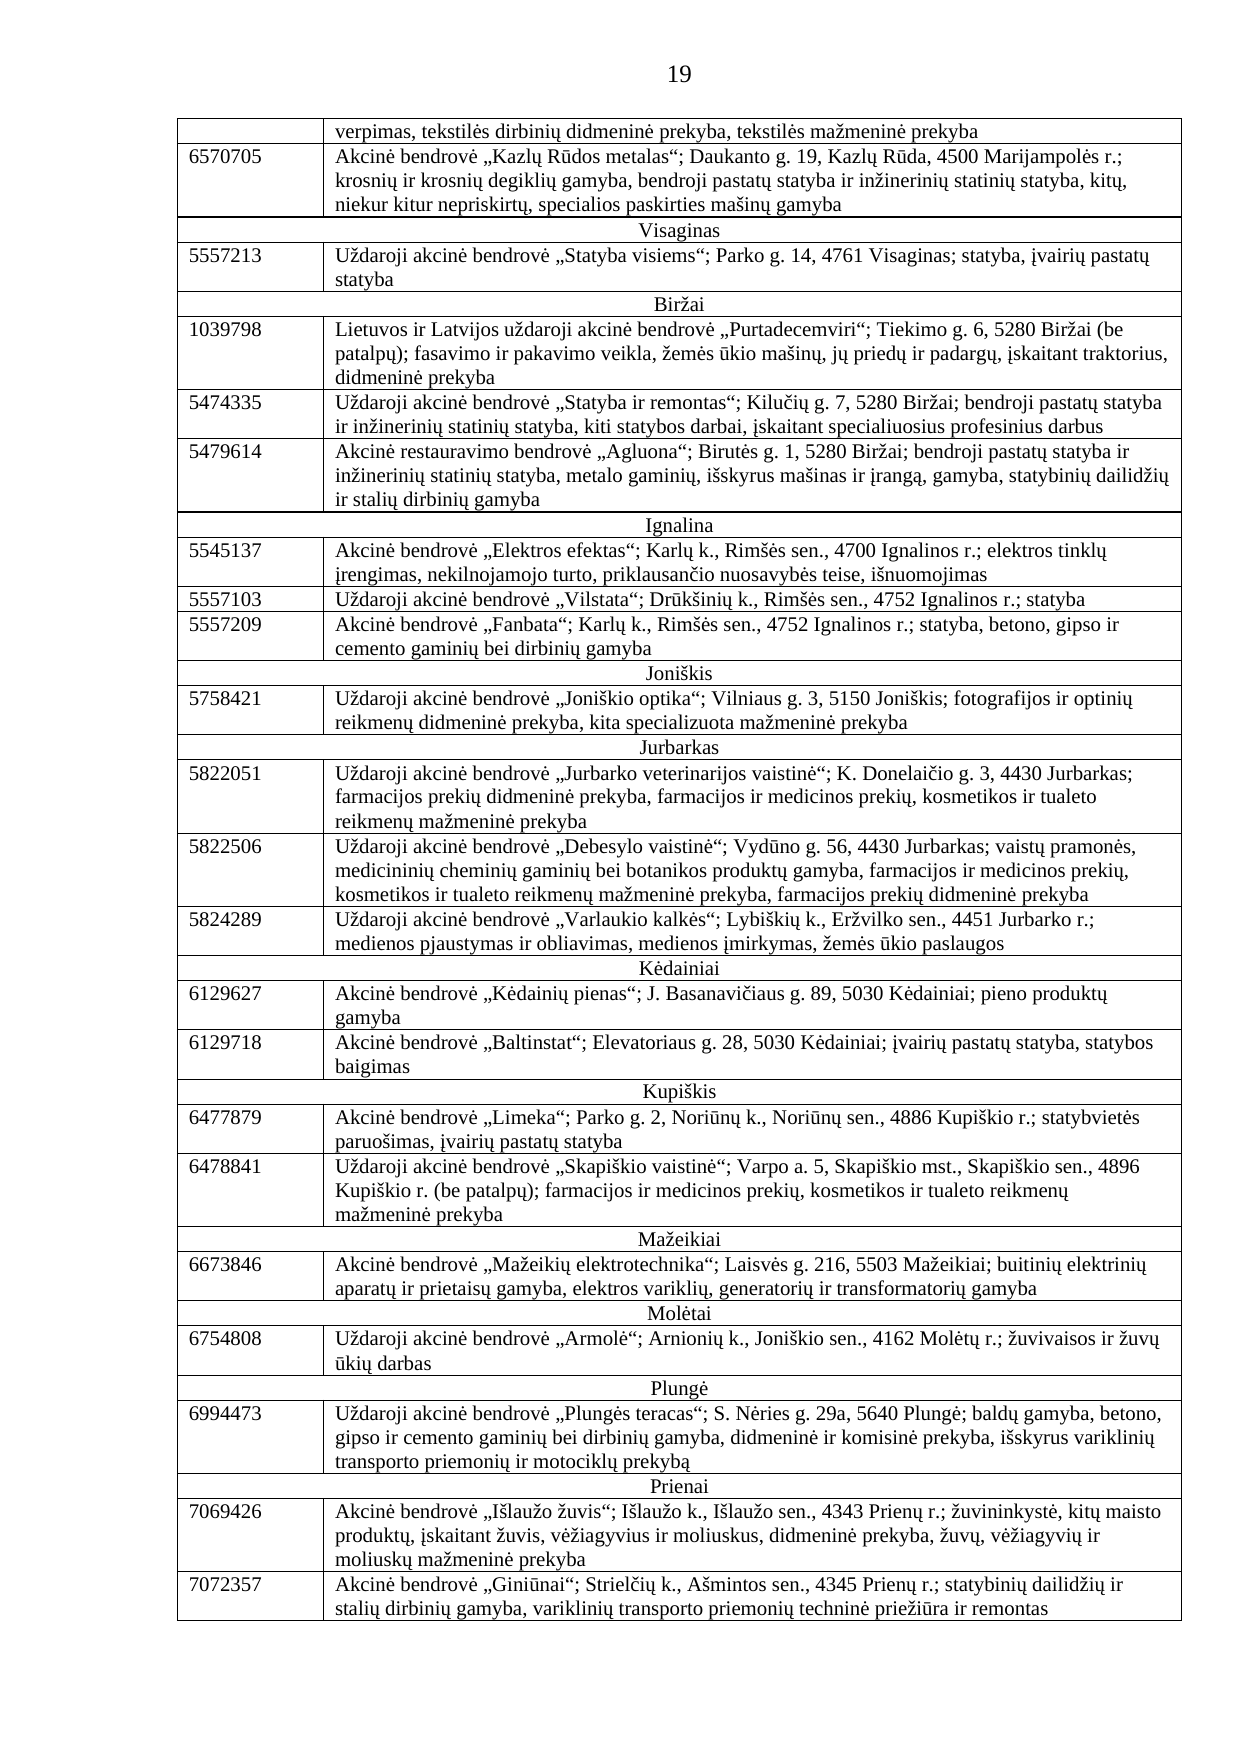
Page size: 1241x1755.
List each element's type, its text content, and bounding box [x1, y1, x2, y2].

table_cell Akcinė bendrovė „Kėdainių pienas“; J. Basanavičiaus g. 89, 5030 Kėdainiai; pieno produktų gamyba [324, 981, 1181, 1029]
table_cell Kėdainiai [178, 956, 1181, 980]
table_cell 6673846 [178, 1252, 323, 1300]
table_cell 6129718 [178, 1030, 323, 1078]
table_cell 5545137 [178, 538, 323, 586]
table_cell 6477879 [178, 1105, 323, 1153]
table_cell Uždaroji akcinė bendrovė „Armolė“; Arnionių k., Joniškio sen., 4162 Molėtų r.; žuvivaisos ir žuvų ūkių darbas [324, 1326, 1181, 1374]
table_cell Uždaroji akcinė bendrovė „Debesylo vaistinė“; Vydūno g. 56, 4430 Jurbarkas; vaistų pramonės, medicininių cheminių gaminių bei botanikos produktų gamyba, farmacijos ir medicinos prekių, kosmetikos ir tualeto reikmenų mažmeninė prekyba, farmacijos prekių didmeninė prekyba [324, 834, 1181, 906]
table_cell Molėtai [178, 1301, 1181, 1325]
table_cell 5479614 [178, 439, 323, 511]
table_cell Plungė [178, 1376, 1181, 1399]
table_cell Visaginas [178, 218, 1181, 242]
table_cell Uždaroji akcinė bendrovė „Joniškio optika“; Vilniaus g. 3, 5150 Joniškis; fotografijos ir optinių reikmenų didmeninė prekyba, kita specializuota mažmeninė prekyba [324, 686, 1181, 734]
table_cell 5557213 [178, 243, 323, 291]
table_cell Uždaroji akcinė bendrovė „Jurbarko veterinarijos vaistinė“; K. Donelaičio g. 3, 4430 Jurbarkas; farmacijos prekių didmeninė prekyba, farmacijos ir medicinos prekių, kosmetikos ir tualeto reikmenų mažmeninė prekyba [324, 760, 1181, 833]
table_cell Akcinė bendrovė „Mažeikių elektrotechnika“; Laisvės g. 216, 5503 Mažeikiai; buitinių elektrinių aparatų ir prietaisų gamyba, elektros variklių, generatorių ir transformatorių gamyba [324, 1252, 1181, 1300]
table_cell 6754808 [178, 1326, 323, 1374]
table_cell Uždaroji akcinė bendrovė „Statyba ir remontas“; Kilučių g. 7, 5280 Biržai; bendroji pastatų statyba ir inžinerinių statinių statyba, kiti statybos darbai, įskaitant specialiuosius profesinius darbus [324, 390, 1181, 438]
table_cell Akcinė bendrovė „Giniūnai“; Strielčių k., Ašmintos sen., 4345 Prienų r.; statybinių dailidžių ir stalių dirbinių gamyba, variklinių transporto priemonių techninė priežiūra ir remontas [324, 1572, 1181, 1620]
table_cell Uždaroji akcinė bendrovė „Plungės teracas“; S. Nėries g. 29a, 5640 Plungė; baldų gamyba, betono, gipso ir cemento gaminių bei dirbinių gamyba, didmeninė ir komisinė prekyba, išskyrus variklinių transporto priemonių ir motociklų prekybą [324, 1401, 1181, 1473]
table_cell Akcinė bendrovė „Elektros efektas“; Karlų k., Rimšės sen., 4700 Ignalinos r.; elektros tinklų įrengimas, nekilnojamojo turto, priklausančio nuosavybės teise, išnuomojimas [324, 538, 1181, 586]
table_cell Joniškis [178, 661, 1181, 685]
table_cell Ignalina [178, 513, 1181, 537]
table_cell Biržai [178, 292, 1181, 316]
table_cell Akcinė bendrovė „Fanbata“; Karlų k., Rimšės sen., 4752 Ignalinos r.; statyba, betono, gipso ir cemento gaminių bei dirbinių gamyba [324, 612, 1181, 660]
table_cell 5557103 [178, 587, 323, 611]
table_cell 6478841 [178, 1154, 323, 1226]
table_cell Kupiškis [178, 1080, 1181, 1103]
table_cell 5758421 [178, 686, 323, 734]
table_cell Akcinė restauravimo bendrovė „Agluona“; Birutės g. 1, 5280 Biržai; bendroji pastatų statyba ir inžinerinių statinių statyba, metalo gaminių, išskyrus mašinas ir įrangą, gamyba, statybinių dailidžių ir stalių dirbinių gamyba [324, 439, 1181, 511]
table_cell 6570705 [178, 144, 323, 216]
table_cell Akcinė bendrovė „Išlaužo žuvis“; Išlaužo k., Išlaužo sen., 4343 Prienų r.; žuvininkystė, kitų maisto produktų, įskaitant žuvis, vėžiagyvius ir moliuskus, didmeninė prekyba, žuvų, vėžiagyvių ir moliuskų mažmeninė prekyba [324, 1499, 1181, 1571]
table_cell 5822506 [178, 834, 323, 906]
table_cell Akcinė bendrovė „Kazlų Rūdos metalas“; Daukanto g. 19, Kazlų Rūda, 4500 Marijampolės r.; krosnių ir krosnių degiklių gamyba, bendroji pastatų statyba ir inžinerinių statinių statyba, kitų, niekur kitur nepriskirtų, specialios paskirties mašinų gamyba [324, 144, 1181, 216]
table_cell 6129627 [178, 981, 323, 1029]
table_cell Akcinė bendrovė „Baltinstat“; Elevatoriaus g. 28, 5030 Kėdainiai; įvairių pastatų statyba, statybos baigimas [324, 1030, 1181, 1078]
table_cell Akcinė bendrovė „Limeka“; Parko g. 2, Noriūnų k., Noriūnų sen., 4886 Kupiškio r.; statybvietės paruošimas, įvairių pastatų statyba [324, 1105, 1181, 1153]
table_cell verpimas, tekstilės dirbinių didmeninė prekyba, tekstilės mažmeninė prekyba [324, 119, 1181, 143]
table_cell Uždaroji akcinė bendrovė „Varlaukio kalkės“; Lybiškių k., Eržvilko sen., 4451 Jurbarko r.; medienos pjaustymas ir obliavimas, medienos įmirkymas, žemės ūkio paslaugos [324, 907, 1181, 955]
table_cell Uždaroji akcinė bendrovė „Vilstata“; Drūkšinių k., Rimšės sen., 4752 Ignalinos r.; statyba [324, 587, 1181, 611]
table_cell 6994473 [178, 1401, 323, 1473]
table_cell 7072357 [178, 1572, 323, 1620]
table_cell [178, 119, 323, 143]
table_cell Jurbarkas [178, 735, 1181, 759]
table_cell Lietuvos ir Latvijos uždaroji akcinė bendrovė „Purtadecemviri“; Tiekimo g. 6, 5280 Biržai (be patalpų); fasavimo ir pakavimo veikla, žemės ūkio mašinų, jų priedų ir padargų, įskaitant traktorius, didmeninė prekyba [324, 317, 1181, 389]
table_cell 1039798 [178, 317, 323, 389]
table_cell Uždaroji akcinė bendrovė „Skapiškio vaistinė“; Varpo a. 5, Skapiškio mst., Skapiškio sen., 4896 Kupiškio r. (be patalpų); farmacijos ir medicinos prekių, kosmetikos ir tualeto reikmenų mažmeninė prekyba [324, 1154, 1181, 1226]
table_cell Prienai [178, 1474, 1181, 1498]
table_cell Uždaroji akcinė bendrovė „Statyba visiems“; Parko g. 14, 4761 Visaginas; statyba, įvairių pastatų statyba [324, 243, 1181, 291]
table_cell 7069426 [178, 1499, 323, 1571]
table_cell 5824289 [178, 907, 323, 955]
table_cell 5557209 [178, 612, 323, 660]
table_cell 5822051 [178, 760, 323, 833]
table_cell Mažeikiai [178, 1227, 1181, 1251]
table_cell 5474335 [178, 390, 323, 438]
